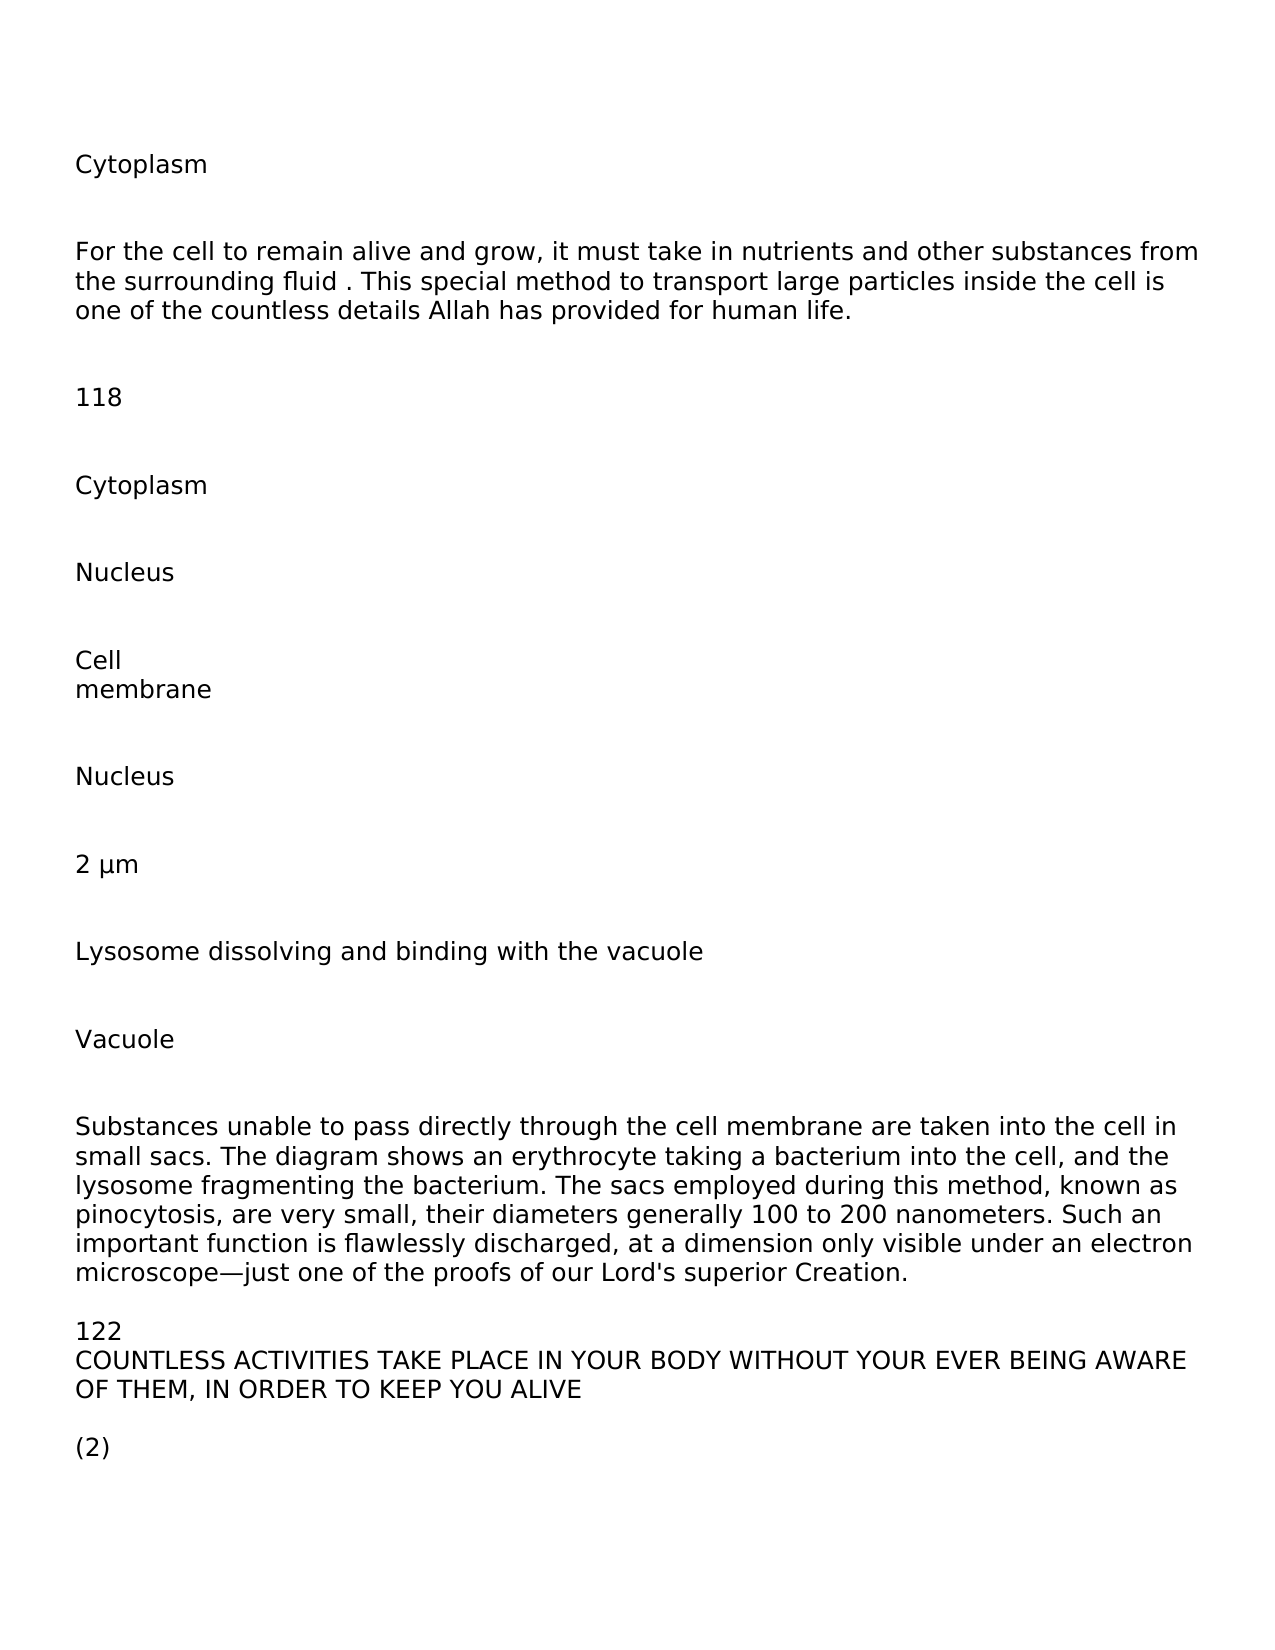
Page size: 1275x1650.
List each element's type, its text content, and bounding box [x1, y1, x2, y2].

text Lysosome dissolving and binding with the vacuole [75, 937, 1200, 967]
text Cell [75, 646, 1200, 675]
text (2) [75, 1433, 1200, 1462]
text 118 [75, 383, 1200, 412]
text Cytoplasm [75, 471, 1200, 500]
text 122 [75, 1317, 1200, 1346]
text COUNTLESS ACTIVITIES TAKE PLACE IN YOUR BODY WITHOUT YOUR EVER BEING AWARE OF THEM, IN ORDER TO KEEP YOU ALIVE [75, 1346, 1200, 1404]
text Nucleus [75, 762, 1200, 792]
text Substances unable to pass directly through the cell membrane are taken into the cell in small sacs. The diagram shows an erythrocyte taking a bacterium into the cell, and the lysosome fragmenting the bacterium. The sacs employed during this method, known as pinocytosis, are very small, their diameters generally 100 to 200 nanometers. Such an important function is flawlessly discharged, at a dimension only visible under an electron microscope—just one of the proofs of our Lord's superior Creation. [75, 1112, 1200, 1287]
text Cytoplasm [75, 150, 1200, 179]
text Nucleus [75, 558, 1200, 587]
text For the cell to remain alive and grow, it must take in nutrients and other substances from the surrounding fluid . This special method to transport large particles inside the cell is one of the countless details Allah has provided for human life. [75, 237, 1200, 325]
text membrane [75, 675, 1200, 704]
text Vacuole [75, 1025, 1200, 1054]
text 2 µm [75, 850, 1200, 879]
